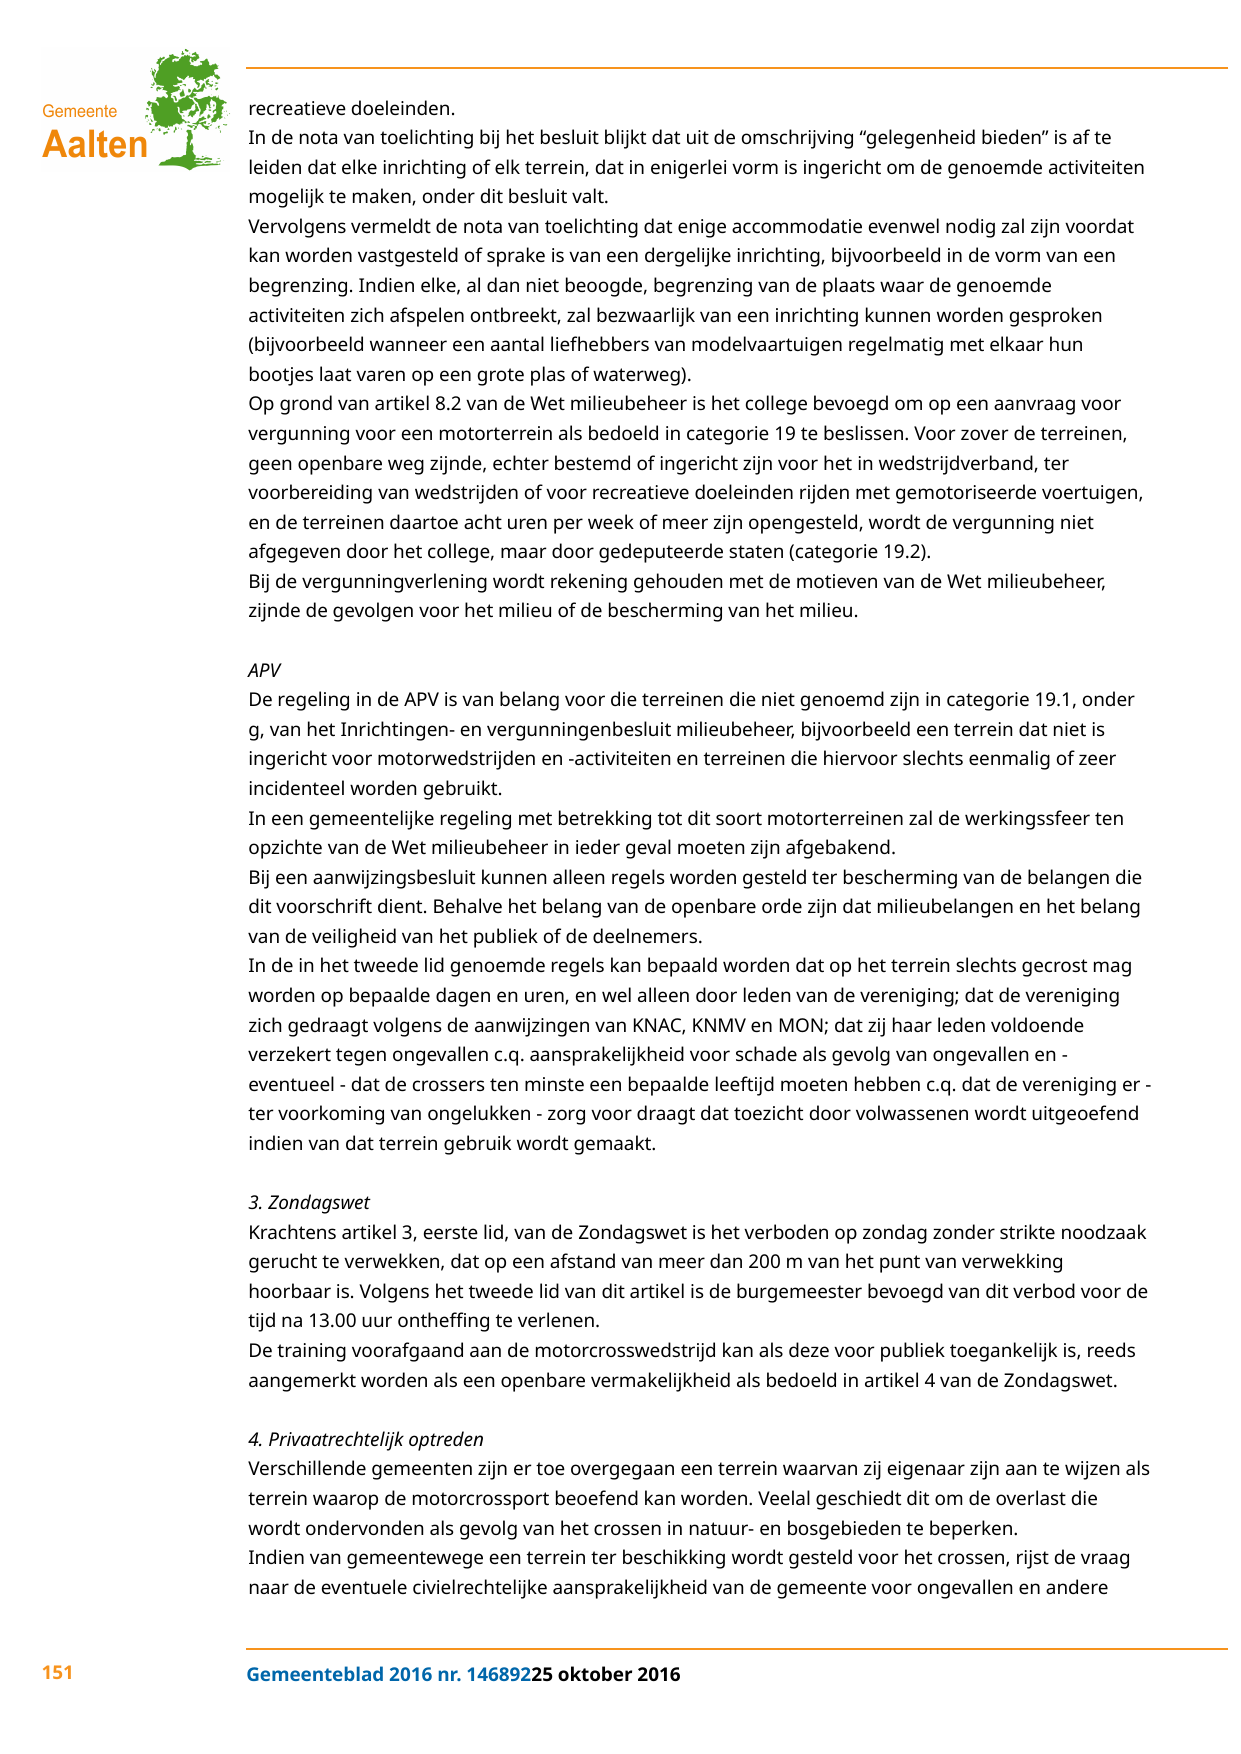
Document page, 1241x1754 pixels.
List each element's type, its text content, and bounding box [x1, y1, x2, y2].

picture [41, 47, 231, 172]
text In de nota van toelichting bij het besluit blijkt dat uit de omschrijving “gelegenheid bieden” is af te leiden dat elke inrichting of elk terrein, dat in enigerlei vorm is ingericht om de genoemde activiteiten mogelijk te maken, onder dit besluit valt. [248, 124, 1152, 209]
text 3. Zondagswet [248, 1189, 1152, 1215]
text recreatieve doeleinden. [248, 95, 1152, 121]
text Krachtens artikel 3, eerste lid, van de Zondagswet is het verboden op zondag zonder strikte noodzaak gerucht te verwekken, dat op een afstand van meer dan 200 m van het punt van verwekking hoorbaar is. Volgens het tweede lid van dit artikel is de burgemeester bevoegd van dit verbod voor de tijd na 13.00 uur ontheffing te verlenen. [248, 1219, 1152, 1333]
text APV [248, 657, 1152, 683]
text 4. Privaatrechtelijk optreden [248, 1426, 1152, 1452]
text Vervolgens vermeldt de nota van toelichting dat enige accommodatie evenwel nodig zal zijn voordat kan worden vastgesteld of sprake is van een dergelijke inrichting, bijvoorbeeld in de vorm van een begrenzing. Indien elke, al dan niet beoogde, begrenzing van de plaats waar de genoemde activiteiten zich afspelen ontbreekt, zal bezwaarlijk van een inrichting kunnen worden gesproken (bijvoorbeeld wanneer een aantal liefhebbers van modelvaartuigen regelmatig met elkaar hun bootjes laat varen op een grote plas of waterweg). [248, 213, 1152, 387]
text De regeling in de APV is van belang voor die terreinen die niet genoemd zijn in categorie 19.1, onder g, van het Inrichtingen- en vergunningenbesluit milieubeheer, bijvoorbeeld een terrein dat niet is ingericht voor motorwedstrijden en -activiteiten en terreinen die hiervoor slechts eenmalig of zeer incidenteel worden gebruikt. [248, 686, 1152, 801]
text Op grond van artikel 8.2 van de Wet milieubeheer is het college bevoegd om op een aanvraag voor vergunning voor een motorterrein als bedoeld in categorie 19 te beslissen. Voor zover de terreinen, geen openbare weg zijnde, echter bestemd of ingericht zijn voor het in wedstrijdverband, ter voorbereiding van wedstrijden of voor recreatieve doeleinden rijden met gemotoriseerde voertuigen, en de terreinen daartoe acht uren per week of meer zijn opengesteld, wordt de vergunning niet afgegeven door het college, maar door gedeputeerde staten (categorie 19.2). [248, 391, 1152, 564]
text In een gemeentelijke regeling met betrekking tot dit soort motorterreinen zal de werkingssfeer ten opzichte van de Wet milieubeheer in ieder geval moeten zijn afgebakend. [248, 805, 1152, 860]
text De training voorafgaand aan de motorcrosswedstrijd kan als deze voor publiek toegankelijk is, reeds aangemerkt worden als een openbare vermakelijkheid als bedoeld in artikel 4 van de Zondagswet. [248, 1337, 1152, 1393]
text Bij een aanwijzingsbesluit kunnen alleen regels worden gesteld ter bescherming van de belangen die dit voorschrift dient. Behalve het belang van de openbare orde zijn dat milieubelangen en het belang van de veiligheid van het publiek of de deelnemers. [248, 864, 1152, 949]
text Indien van gemeentewege een terrein ter beschikking wordt gesteld voor het crossen, rijst de vraag naar de eventuele civielrechtelijke aansprakelijkheid van de gemeente voor ongevallen en andere [248, 1544, 1152, 1600]
text In de in het tweede lid genoemde regels kan bepaald worden dat op het terrein slechts gecrost mag worden op bepaalde dagen en uren, en wel alleen door leden van de vereniging; dat de vereniging zich gedraagt volgens de aanwijzingen van KNAC, KNMV en MON; dat zij haar leden voldoende verzekert tegen ongevallen c.q. aansprakelijkheid voor schade als gevolg van ongevallen en - eventueel - dat de crossers ten minste een bepaalde leeftijd moeten hebben c.q. dat de vereniging er - ter voorkoming van ongelukken - zorg voor draagt dat toezicht door volwassenen wordt uitgeoefend indien van dat terrein gebruik wordt gemaakt. [248, 953, 1152, 1156]
text Verschillende gemeenten zijn er toe overgegaan een terrein waarvan zij eigenaar zijn aan te wijzen als terrein waarop de motorcrossport beoefend kan worden. Veelal geschiedt dit om de overlast die wordt ondervonden als gevolg van het crossen in natuur- en bosgebieden te beperken. [248, 1456, 1152, 1541]
text Bij de vergunningverlening wordt rekening gehouden met de motieven van de Wet milieubeheer, zijnde de gevolgen voor het milieu of de bescherming van het milieu. [248, 568, 1152, 623]
